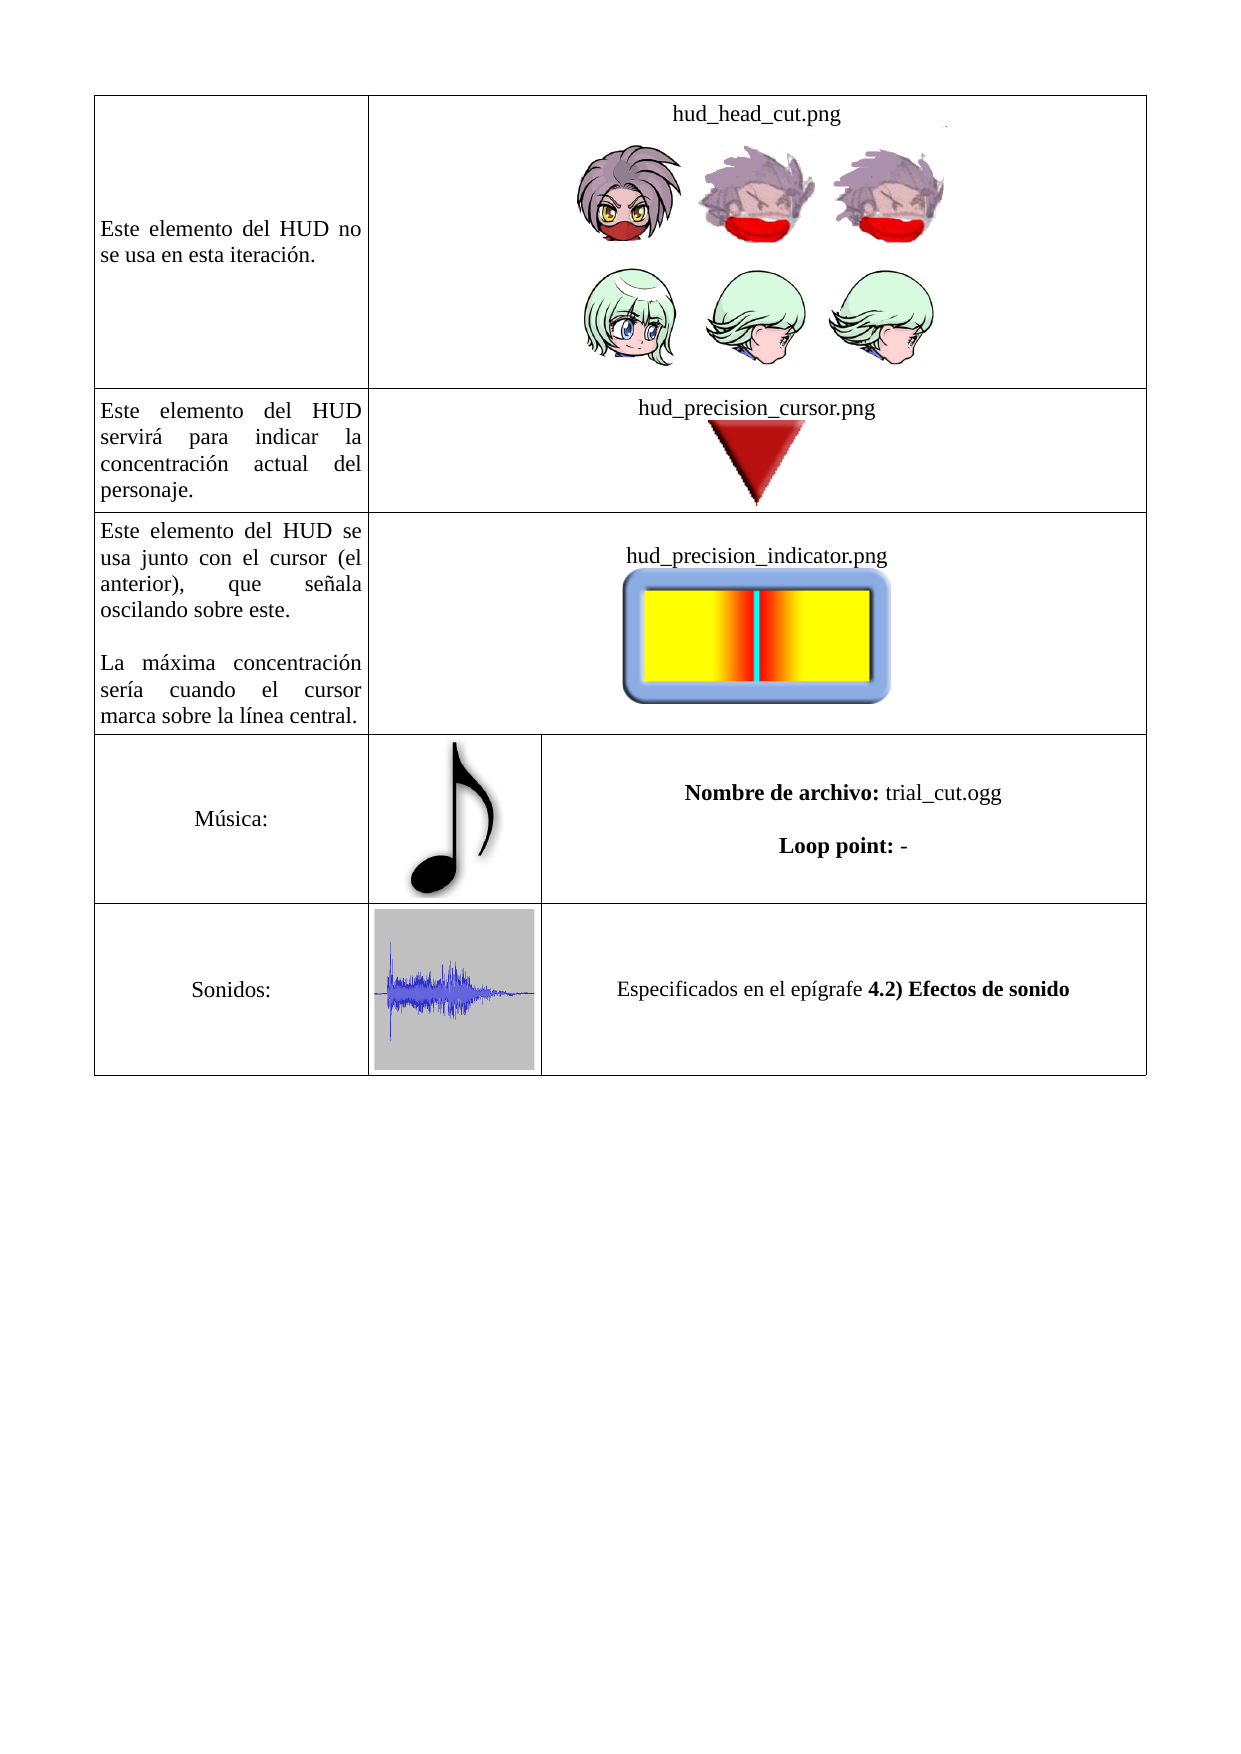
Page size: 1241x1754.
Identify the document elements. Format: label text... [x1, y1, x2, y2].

table_cell Especificados en el epígrafe 4.2) Efectos de sonido [542, 904, 1146, 1075]
table_cell hud_precision_cursor.png [369, 389, 1146, 512]
table_cell [369, 735, 541, 903]
table_cell Sonidos: [95, 904, 368, 1075]
table_cell Este elemento del HUD servirá para indicar la concentración actual del personaje. [95, 389, 368, 512]
picture [565, 126, 949, 383]
picture [622, 568, 892, 704]
table_cell Este elemento del HUD no se usa en esta iteración. [95, 96, 368, 388]
table_cell hud_head_cut.png [369, 96, 1146, 388]
table_cell Nombre de archivo: trial_cut.ogg Loop point: - [542, 735, 1146, 903]
picture [375, 740, 534, 898]
table_cell Música: [95, 735, 368, 903]
picture [374, 909, 535, 1070]
table_cell [369, 904, 541, 1075]
table_cell Este elemento del HUD se usa junto con el cursor (el anterior), que señala oscilando sobre este. La máxima concentración sería cuando el cursor marca sobre la línea central. [95, 513, 368, 734]
picture [708, 420, 806, 506]
table_cell hud_precision_indicator.png [369, 513, 1146, 734]
